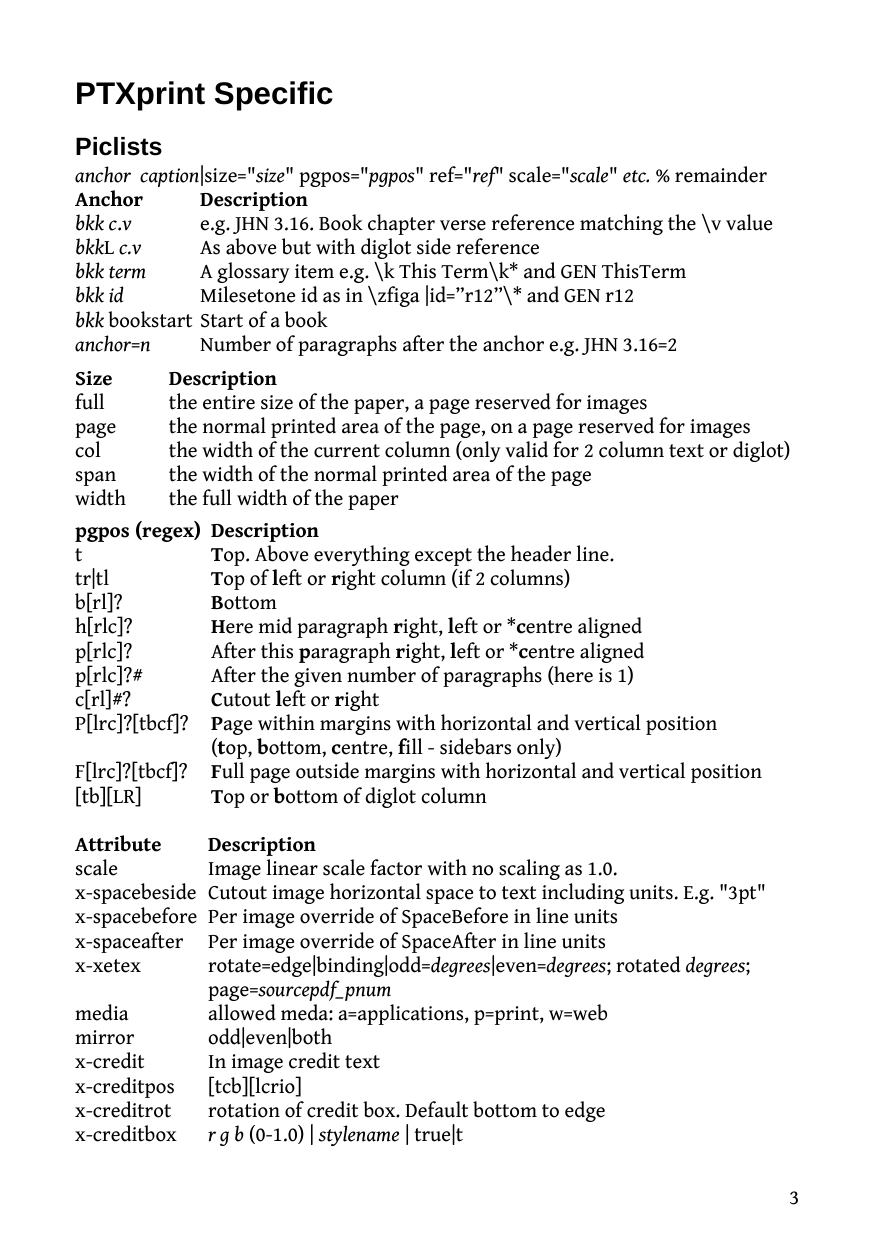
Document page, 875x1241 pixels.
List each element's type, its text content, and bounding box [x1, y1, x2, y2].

table_cell bkkL c.v [75, 236, 200, 260]
table_cell rotation of credit box. Default bottom to edge [208, 1099, 796, 1123]
table_cell b[rl]? [75, 592, 211, 616]
table_cell x-spacebeside [75, 882, 208, 906]
table_cell col [75, 439, 169, 463]
table_cell Top of left or right column (if 2 columns) [211, 568, 796, 592]
table_cell x-credit [75, 1051, 208, 1075]
table_cell anchor=n [75, 333, 200, 357]
table_header Description [200, 188, 797, 212]
table_cell After the given number of paragraphs (here is 1) [211, 664, 796, 688]
table_header pgpos (regex) [75, 519, 211, 543]
table_cell tr|tl [75, 568, 211, 592]
table_cell x-creditbox [75, 1123, 208, 1147]
table_cell Cutout left or right [211, 688, 796, 712]
table_header Anchor [75, 188, 200, 212]
table_cell As above but with diglot side reference [200, 236, 797, 260]
table_cell bkk bookstart [75, 309, 200, 333]
table_cell A glossary item e.g. \k This Term\k* and GEN ThisTerm [200, 260, 797, 284]
table_cell bkk id [75, 285, 200, 309]
table_cell media [75, 1003, 208, 1027]
table_cell p[rlc]? [75, 640, 211, 664]
table_cell F[lrc]?[tbcf]? [75, 761, 211, 785]
table_cell Top. Above everything except the header line. [211, 543, 796, 567]
table_cell Top or bottom of diglot column [211, 785, 796, 809]
table_header Description [169, 367, 796, 391]
table_header Description [211, 519, 796, 543]
table_cell t [75, 543, 211, 567]
table_cell Per image override of SpaceBefore in line units [208, 906, 796, 930]
table_cell Full page outside margins with horizontal and vertical position [211, 761, 796, 785]
table_header Description [208, 833, 796, 857]
table_cell scale [75, 858, 208, 882]
table_cell Start of a book [200, 309, 797, 333]
table_cell span [75, 464, 169, 488]
table_cell odd|even|both [208, 1027, 796, 1051]
table_cell the width of the current column (only valid for 2 column text or diglot) [169, 439, 796, 463]
table_cell Here mid paragraph right, left or *centre aligned [211, 616, 796, 640]
table_cell c[rl]#? [75, 688, 211, 712]
table_cell allowed meda: a=applications, p=print, w=web [208, 1003, 796, 1027]
table_cell e.g. JHN 3.16. Book chapter verse reference matching the \v value [200, 212, 797, 236]
table_cell the normal printed area of the page, on a page reserved for images [169, 415, 796, 439]
table_cell [tb][LR] [75, 785, 211, 809]
subtitle PTXprint Specific [75, 75, 799, 111]
table_cell x-creditrot [75, 1099, 208, 1123]
table_cell Page within margins with horizontal and vertical position (top, bottom, centre, fill - sidebars only) [211, 713, 796, 761]
table_cell In image credit text [208, 1051, 796, 1075]
table_cell [tcb][lcrio] [208, 1075, 796, 1099]
table_cell Cutout image horizontal space to text including units. E.g. "3pt" [208, 882, 796, 906]
table_cell mirror [75, 1027, 208, 1051]
table_cell Image linear scale factor with no scaling as 1.0. [208, 858, 796, 882]
subtitle Piclists [75, 132, 799, 161]
table_cell rotate=edge|binding|odd=degrees|even=degrees; rotated degrees; page=sourcepdf_pnum [208, 954, 796, 1002]
table_cell the width of the normal printed area of the page [169, 464, 796, 488]
table_cell bkk c.v [75, 212, 200, 236]
table_cell x-xetex [75, 954, 208, 1002]
table_cell After this paragraph right, left or *centre aligned [211, 640, 796, 664]
table_cell P[lrc]?[tbcf]? [75, 713, 211, 761]
table_header Attribute [75, 833, 208, 857]
table_cell Milesetone id as in \zfiga |id=”r12”\* and GEN r12 [200, 285, 797, 309]
table_cell the full width of the paper [169, 488, 796, 512]
table_cell page [75, 415, 169, 439]
table_cell x-spaceafter [75, 930, 208, 954]
table_cell r g b (0-1.0) | stylename | true|t [208, 1123, 796, 1147]
table_cell full [75, 391, 169, 415]
table_header Size [75, 367, 169, 391]
list anchor caption|size="size" pgpos="pgpos" ref="ref" scale="scale" etc. % remainder [75, 164, 799, 188]
table_cell the entire size of the paper, a page reserved for images [169, 391, 796, 415]
table_cell p[rlc]?# [75, 664, 211, 688]
table_cell x-spacebefore [75, 906, 208, 930]
table_cell Per image override of SpaceAfter in line units [208, 930, 796, 954]
table_cell Number of paragraphs after the anchor e.g. JHN 3.16=2 [200, 333, 797, 357]
table_cell h[rlc]? [75, 616, 211, 640]
table_cell Bottom [211, 592, 796, 616]
table_cell bkk term [75, 260, 200, 284]
table_cell width [75, 488, 169, 512]
table_cell x-creditpos [75, 1075, 208, 1099]
